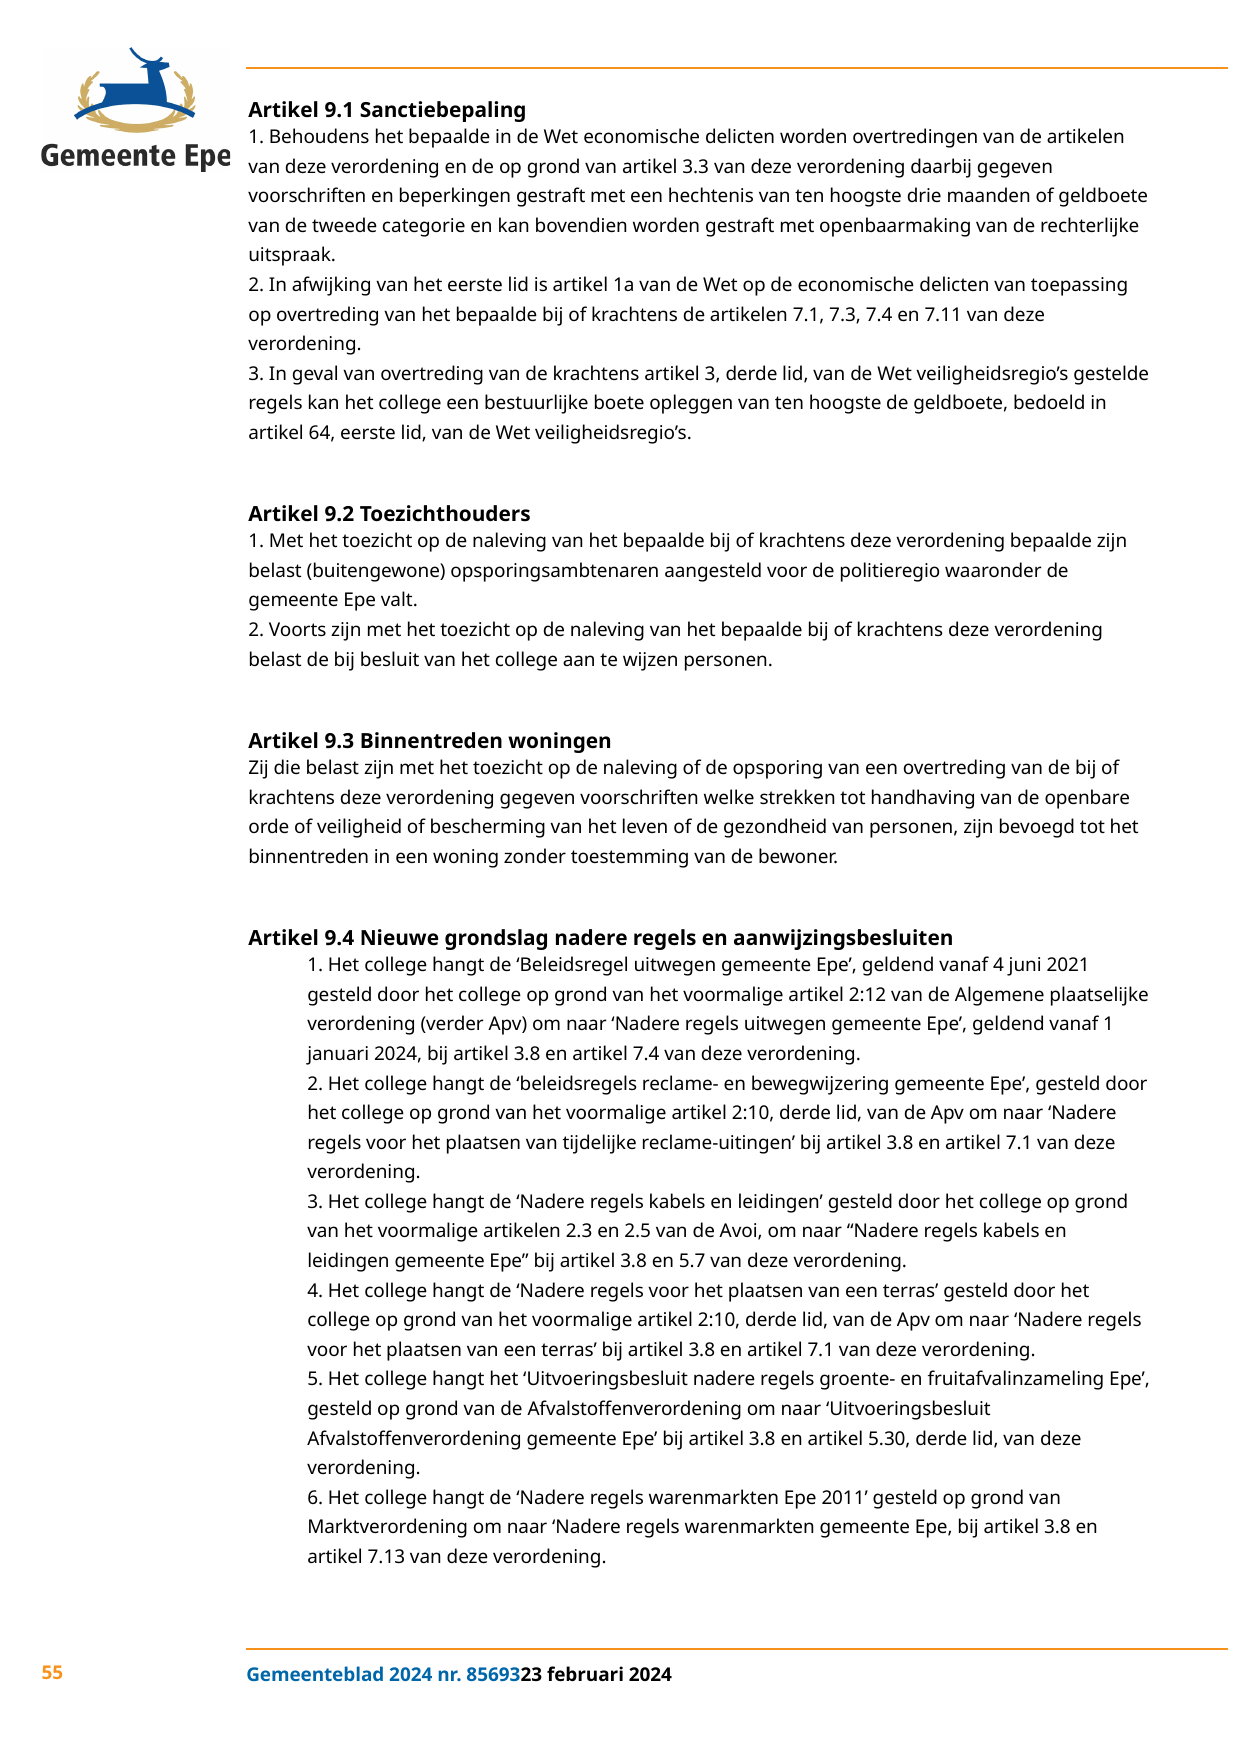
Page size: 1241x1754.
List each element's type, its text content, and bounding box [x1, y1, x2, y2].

text Artikel 9.4 Nieuwe grondslag nadere regels en aanwijzingsbesluiten [248, 923, 1152, 951]
text 1. Behoudens het bepaalde in de Wet economische delicten worden overtredingen van de artikelen van deze verordening en de op grond van artikel 3.3 van deze verordening daarbij gegeven voorschriften en beperkingen gestraft met een hechtenis van ten hoogste drie maanden of geldboete van de tweede categorie en kan bovendien worden gestraft met openbaarmaking van de rechterlijke uitspraak. [248, 123, 1152, 267]
list 6. Het college hangt de ‘Nadere regels warenmarkten Epe 2011’ gesteld op grond van Marktverordening om naar ‘Nadere regels warenmarkten gemeente Epe, bij artikel 3.8 en artikel 7.13 van deze verordening. [248, 1484, 1152, 1569]
text 3. In geval van overtreding van de krachtens artikel 3, derde lid, van de Wet veiligheidsregio’s gestelde regels kan het college een bestuurlijke boete opleggen van ten hoogste de geldboete, bedoeld in artikel 64, eerste lid, van de Wet veiligheidsregio’s. [248, 360, 1152, 445]
text Artikel 9.1 Sanctiebepaling [248, 95, 1152, 123]
list 4. Het college hangt de ‘Nadere regels voor het plaatsen van een terras’ gesteld door het college op grond van het voormalige artikel 2:10, derde lid, van de Apv om naar ‘Nadere regels voor het plaatsen van een terras’ bij artikel 3.8 en artikel 7.1 van deze verordening. [248, 1277, 1152, 1362]
text Artikel 9.3 Binnentreden woningen [248, 726, 1152, 754]
text 1. Met het toezicht op de naleving van het bepaalde bij of krachtens deze verordening bepaalde zijn belast (buitengewone) opsporingsambtenaren aangesteld voor de politieregio waaronder de gemeente Epe valt. [248, 527, 1152, 612]
list 5. Het college hangt het ‘Uitvoeringsbesluit nadere regels groente- en fruitafvalinzameling Epe’, gesteld op grond van de Afvalstoffenverordening om naar ‘Uitvoeringsbesluit Afvalstoffenverordening gemeente Epe’ bij artikel 3.8 en artikel 5.30, derde lid, van deze verordening. [248, 1366, 1152, 1480]
list 2. Het college hangt de ‘beleidsregels reclame- en bewegwijzering gemeente Epe’, gesteld door het college op grond van het voormalige artikel 2:10, derde lid, van de Apv om naar ‘Nadere regels voor het plaatsen van tijdelijke reclame-uitingen’ bij artikel 3.8 en artikel 7.1 van deze verordening. [248, 1070, 1152, 1184]
text 2. Voorts zijn met het toezicht op de naleving van het bepaalde bij of krachtens deze verordening belast de bij besluit van het college aan te wijzen personen. [248, 616, 1152, 672]
text Zij die belast zijn met het toezicht op de naleving of de opsporing van een overtreding van de bij of krachtens deze verordening gegeven voorschriften welke strekken tot handhaving van de openbare orde of veiligheid of bescherming van het leven of de gezondheid van personen, zijn bevoegd tot het binnentreden in een woning zonder toestemming van de bewoner. [248, 754, 1152, 869]
text Artikel 9.2 Toezichthouders [248, 499, 1152, 527]
picture [41, 47, 231, 172]
list 3. Het college hangt de ‘Nadere regels kabels en leidingen’ gesteld door het college op grond van het voormalige artikelen 2.3 en 2.5 van de Avoi, om naar “Nadere regels kabels en leidingen gemeente Epe” bij artikel 3.8 en 5.7 van deze verordening. [248, 1188, 1152, 1273]
text 2. In afwijking van het eerste lid is artikel 1a van de Wet op de economische delicten van toepassing op overtreding van het bepaalde bij of krachtens de artikelen 7.1, 7.3, 7.4 en 7.11 van deze verordening. [248, 271, 1152, 356]
list 1. Het college hangt de ‘Beleidsregel uitwegen gemeente Epe’, geldend vanaf 4 juni 2021 gesteld door het college op grond van het voormalige artikel 2:12 van de Algemene plaatselijke verordening (verder Apv) om naar ‘Nadere regels uitwegen gemeente Epe’, geldend vanaf 1 januari 2024, bij artikel 3.8 en artikel 7.4 van deze verordening. [248, 951, 1152, 1066]
